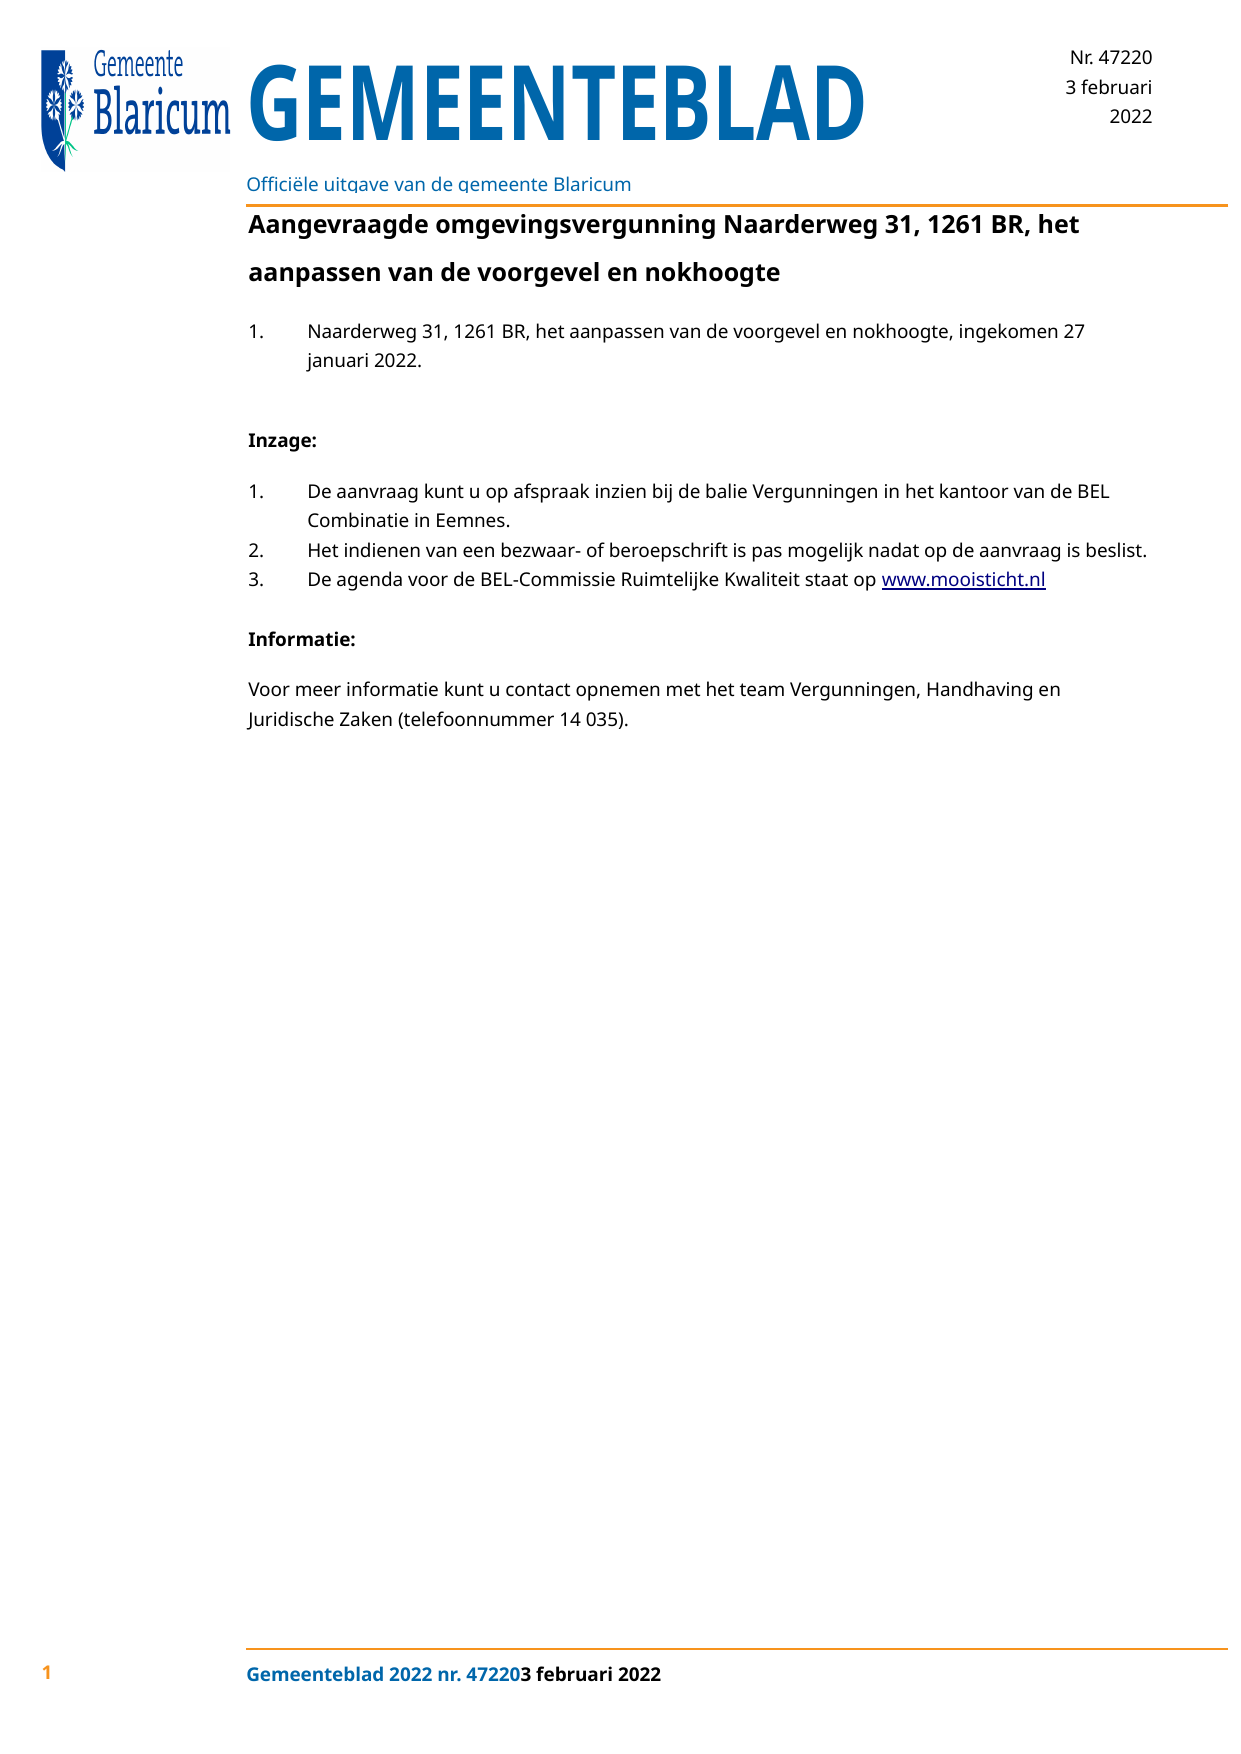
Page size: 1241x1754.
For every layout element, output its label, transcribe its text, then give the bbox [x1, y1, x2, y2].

text Voor meer informatie kunt u contact opnemen met het team Vergunningen, Handhaving en Juridische Zaken (telefoonnummer 14 035). [248, 676, 1152, 732]
text Informatie: [248, 626, 1152, 652]
list Het indienen van een bezwaar- of beroepschrift is pas mogelijk nadat op de aanvraag is beslist. [248, 537, 1152, 563]
text Aangevraagde omgevingsvergunning Naarderweg 31, 1261 BR, het aanpassen van de voorgevel en nokhoogte [248, 207, 1152, 288]
list De aanvraag kunt u op afspraak inzien bij de balie Vergunningen in het kantoor van de BEL Combinatie in Eemnes. [248, 478, 1152, 533]
text Inzage: [248, 427, 1152, 453]
picture [41, 47, 231, 172]
list Naarderweg 31, 1261 BR, het aanpassen van de voorgevel en nokhoogte, ingekomen 27 januari 2022. [248, 318, 1152, 373]
list De agenda voor de BEL-Commissie Ruimtelijke Kwaliteit staat op www.mooisticht.nl [248, 567, 1152, 592]
